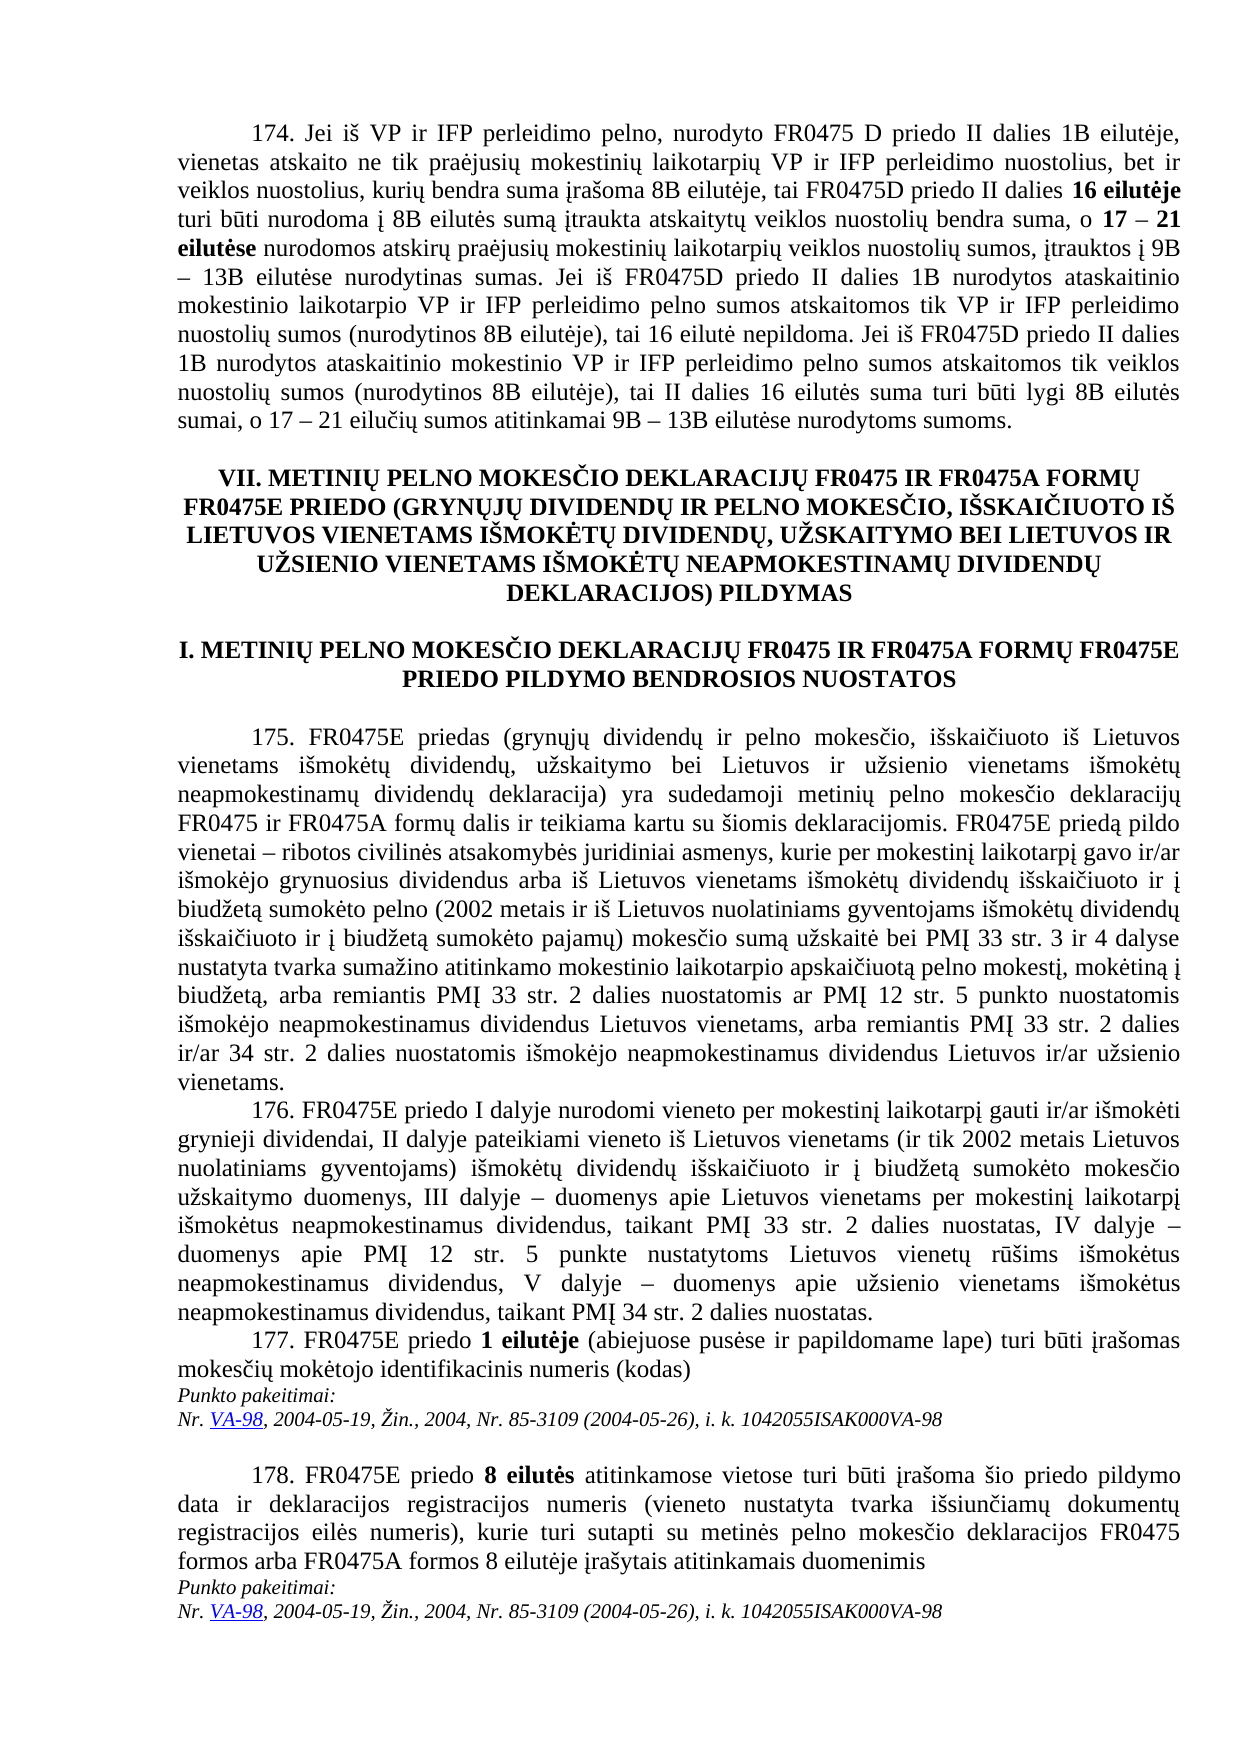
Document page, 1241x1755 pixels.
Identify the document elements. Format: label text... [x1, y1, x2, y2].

text VII. METINIŲ PELNO MOKESČIO DEKLARACIJŲ FR0475 IR FR0475A FORMŲ FR0475E PRIEDO (GRYNŲJŲ DIVIDENDŲ IR PELNO MOKESČIO, IŠSKAIČIUOTO IŠ LIETUVOS VIENETAMS IŠMOKĖTŲ DIVIDENDŲ, UŽSKAITYMO BEI LIETUVOS IR UŽSIENIO VIENETAMS IŠMOKĖTŲ NEAPMOKESTINAMŲ DIVIDENDŲ DEKLARACIJOS) PILDYMAS [177, 463, 1181, 607]
text 177. FR0475E priedo 1 eilutėje (abiejuose pusėse ir papildomame lape) turi būti įrašomas mokesčių mokėtojo identifikacinis numeris (kodas) [177, 1326, 1181, 1383]
text 176. FR0475E priedo I dalyje nurodomi vieneto per mokestinį laikotarpį gauti ir/ar išmokėti grynieji dividendai, II dalyje pateikiami vieneto iš Lietuvos vienetams (ir tik 2002 metais Lietuvos nuolatiniams gyventojams) išmokėtų dividendų išskaičiuoto ir į biudžetą sumokėto mokesčio užskaitymo duomenys, III dalyje – duomenys apie Lietuvos vienetams per mokestinį laikotarpį išmokėtus neapmokestinamus dividendus, taikant PMĮ 33 str. 2 dalies nuostatas, IV dalyje – duomenys apie PMĮ 12 str. 5 punkte nustatytoms Lietuvos vienetų rūšims išmokėtus neapmokestinamus dividendus, V dalyje – duomenys apie užsienio vienetams išmokėtus neapmokestinamus dividendus, taikant PMĮ 34 str. 2 dalies nuostatas. [177, 1096, 1181, 1326]
text Punkto pakeitimai: [177, 1383, 1181, 1407]
text 178. FR0475E priedo 8 eilutės atitinkamose vietose turi būti įrašoma šio priedo pildymo data ir deklaracijos registracijos numeris (vieneto nustatyta tvarka išsiunčiamų dokumentų registracijos eilės numeris), kurie turi sutapti su metinės pelno mokesčio deklaracijos FR0475 formos arba FR0475A formos 8 eilutėje įrašytais atitinkamais duomenimis [177, 1460, 1181, 1575]
text Nr. VA-98, 2004-05-19, Žin., 2004, Nr. 85-3109 (2004-05-26), i. k. 1042055ISAK000VA-98 [177, 1599, 1181, 1623]
text Nr. VA-98, 2004-05-19, Žin., 2004, Nr. 85-3109 (2004-05-26), i. k. 1042055ISAK000VA-98 [177, 1407, 1181, 1431]
text Punkto pakeitimai: [177, 1575, 1181, 1599]
text I. METINIŲ PELNO MOKESČIO DEKLARACIJŲ FR0475 IR FR0475A FORMŲ FR0475E PRIEDO PILDYMO BENDROSIOS NUOSTATOS [177, 636, 1181, 693]
text 175. FR0475E priedas (grynųjų dividendų ir pelno mokesčio, išskaičiuoto iš Lietuvos vienetams išmokėtų dividendų, užskaitymo bei Lietuvos ir užsienio vienetams išmokėtų neapmokestinamų dividendų deklaracija) yra sudedamoji metinių pelno mokesčio deklaracijų FR0475 ir FR0475A formų dalis ir teikiama kartu su šiomis deklaracijomis. FR0475E priedą pildo vienetai – ribotos civilinės atsakomybės juridiniai asmenys, kurie per mokestinį laikotarpį gavo ir/ar išmokėjo grynuosius dividendus arba iš Lietuvos vienetams išmokėtų dividendų išskaičiuoto ir į biudžetą sumokėto pelno (2002 metais ir iš Lietuvos nuolatiniams gyventojams išmokėtų dividendų išskaičiuoto ir į biudžetą sumokėto pajamų) mokesčio sumą užskaitė bei PMĮ 33 str. 3 ir 4 dalyse nustatyta tvarka sumažino atitinkamo mokestinio laikotarpio apskaičiuotą pelno mokestį, mokėtiną į biudžetą, arba remiantis PMĮ 33 str. 2 dalies nuostatomis ar PMĮ 12 str. 5 punkto nuostatomis išmokėjo neapmokestinamus dividendus Lietuvos vienetams, arba remiantis PMĮ 33 str. 2 dalies ir/ar 34 str. 2 dalies nuostatomis išmokėjo neapmokestinamus dividendus Lietuvos ir/ar užsienio vienetams. [177, 722, 1181, 1096]
text 174. Jei iš VP ir IFP perleidimo pelno, nurodyto FR0475 D priedo II dalies 1B eilutėje, vienetas atskaito ne tik praėjusių mokestinių laikotarpių VP ir IFP perleidimo nuostolius, bet ir veiklos nuostolius, kurių bendra suma įrašoma 8B eilutėje, tai FR0475D priedo II dalies 16 eilutėje turi būti nurodoma į 8B eilutės sumą įtraukta atskaitytų veiklos nuostolių bendra suma, o 17 – 21 eilutėse nurodomos atskirų praėjusių mokestinių laikotarpių veiklos nuostolių sumos, įtrauktos į 9B – 13B eilutėse nurodytinas sumas. Jei iš FR0475D priedo II dalies 1B nurodytos ataskaitinio mokestinio laikotarpio VP ir IFP perleidimo pelno sumos atskaitomos tik VP ir IFP perleidimo nuostolių sumos (nurodytinos 8B eilutėje), tai 16 eilutė nepildoma. Jei iš FR0475D priedo II dalies 1B nurodytos ataskaitinio mokestinio VP ir IFP perleidimo pelno sumos atskaitomos tik veiklos nuostolių sumos (nurodytinos 8B eilutėje), tai II dalies 16 eilutės suma turi būti lygi 8B eilutės sumai, o 17 – 21 eilučių sumos atitinkamai 9B – 13B eilutėse nurodytoms sumoms. [177, 118, 1181, 434]
